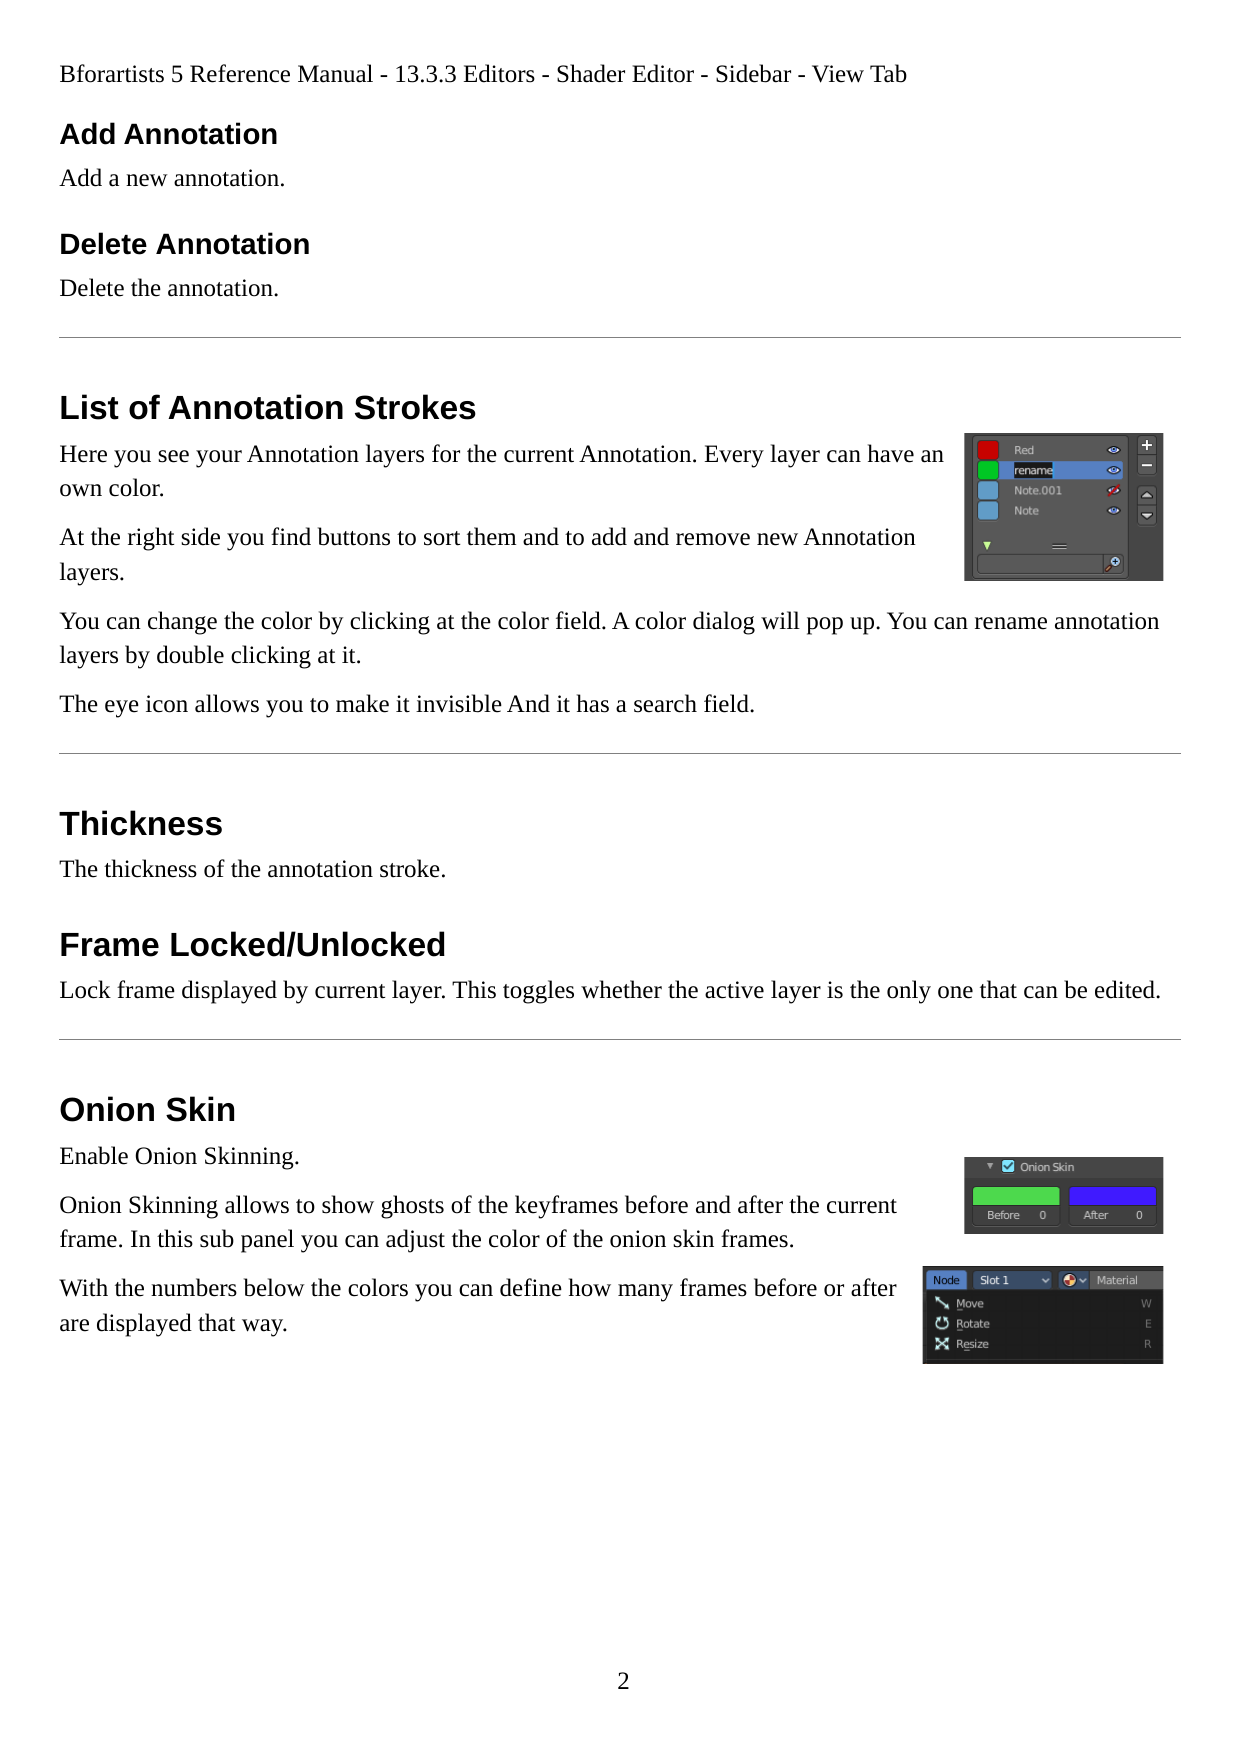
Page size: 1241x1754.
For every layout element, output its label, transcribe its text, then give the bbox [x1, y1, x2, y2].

subtitle Frame Locked/Unlocked [59, 924, 1181, 963]
text Add a new annotation. [59, 163, 1181, 192]
text Lock frame displayed by current layer. This toggles whether the active layer is the only one that can be edited. [59, 976, 1181, 1004]
text Enable Onion Skinning. [59, 1141, 1181, 1169]
text The eye icon allows you to make it invisible And it has a search field. [59, 689, 1181, 718]
picture [922, 1266, 1164, 1364]
subtitle Delete Annotation [59, 227, 1181, 261]
text Onion Skinning allows to show ghosts of the keyframes before and after the current frame. In this sub panel you can adjust the color of the onion skin frames. [59, 1190, 1181, 1253]
text Delete the annotation. [59, 273, 1181, 302]
text You can change the color by clicking at the color field. A color dialog will pop up. You can rename annotation layers by double clicking at it. [59, 606, 1181, 669]
subtitle Onion Skin [59, 1089, 1181, 1128]
subtitle Thickness [59, 803, 1181, 842]
text At the right side you find buttons to sort them and to add and remove new Annotation layers. [59, 522, 1181, 585]
subtitle Add Annotation [59, 117, 1181, 151]
text The thickness of the annotation stroke. [59, 854, 1181, 883]
subtitle List of Annotation Strokes [59, 387, 1181, 426]
picture [964, 433, 1164, 581]
text Here you see your Annotation layers for the current Annotation. Every layer can have an own color. [59, 439, 964, 502]
picture [964, 1157, 1164, 1234]
text With the numbers below the colors you can define how many frames before or after are displayed that way. [59, 1273, 922, 1337]
